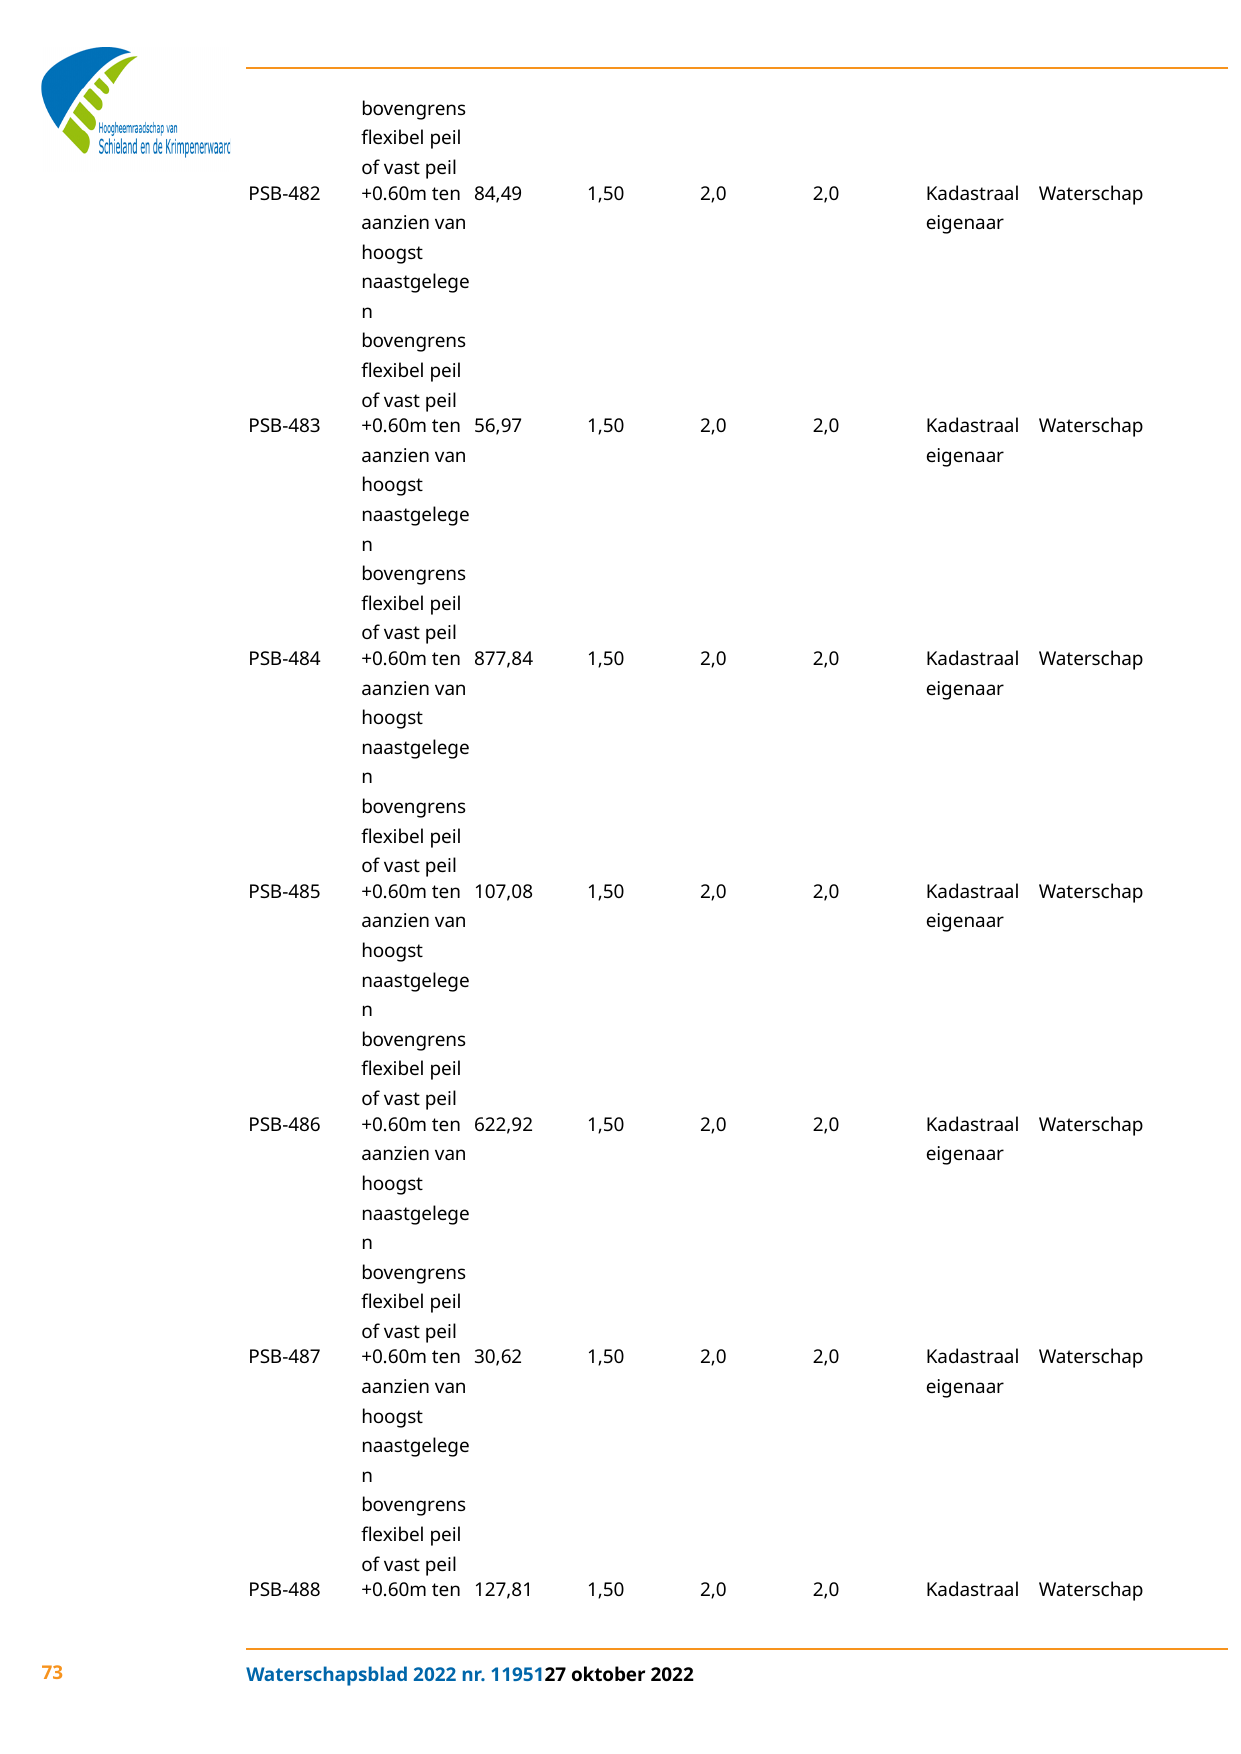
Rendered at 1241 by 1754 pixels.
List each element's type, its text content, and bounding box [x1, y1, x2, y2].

table_cell 1,50 [587, 1344, 700, 1577]
table_cell 2,0 [700, 180, 813, 412]
table_cell 56,97 [474, 413, 587, 645]
table_cell 107,08 [474, 878, 587, 1111]
table_cell 2,0 [700, 1577, 813, 1602]
table_cell [587, 95, 700, 180]
table_cell PSB-488 [248, 1577, 361, 1602]
table_cell Kadastraal eigenaar [926, 1344, 1038, 1577]
table_cell PSB-486 [248, 1111, 361, 1344]
table_cell 622,92 [474, 1111, 587, 1344]
table_cell 2,0 [813, 645, 926, 878]
table_cell Waterschap [1039, 413, 1152, 645]
table_cell Waterschap [1039, 645, 1152, 878]
table_cell +0.60m ten aanzien van hoogst naastgelegen bovengrens flexibel peil of vast peil [361, 180, 474, 412]
table_cell PSB-484 [248, 645, 361, 878]
table_cell [248, 95, 361, 180]
table_cell Kadastraal eigenaar [926, 645, 1038, 878]
table_cell bovengrens flexibel peil of vast peil [361, 95, 474, 180]
table_cell Kadastraal eigenaar [926, 413, 1038, 645]
table_cell +0.60m ten [361, 1577, 474, 1602]
table_cell 1,50 [587, 878, 700, 1111]
table_cell 2,0 [813, 1111, 926, 1344]
table_cell [926, 95, 1038, 180]
table_cell 877,84 [474, 645, 587, 878]
table_cell 1,50 [587, 645, 700, 878]
table_cell [813, 95, 926, 180]
table_cell 1,50 [587, 413, 700, 645]
picture [41, 47, 231, 172]
table_cell 2,0 [813, 413, 926, 645]
table_cell Kadastraal eigenaar [926, 1111, 1038, 1344]
table_cell 1,50 [587, 1577, 700, 1602]
table_cell 1,50 [587, 180, 700, 412]
table_cell 2,0 [813, 1344, 926, 1577]
table_cell +0.60m ten aanzien van hoogst naastgelegen bovengrens flexibel peil of vast peil [361, 1111, 474, 1344]
table_cell Waterschap [1039, 1577, 1152, 1602]
table_cell 2,0 [813, 878, 926, 1111]
table_cell +0.60m ten aanzien van hoogst naastgelegen bovengrens flexibel peil of vast peil [361, 1344, 474, 1577]
table_cell 2,0 [813, 1577, 926, 1602]
table_cell Kadastraal eigenaar [926, 878, 1038, 1111]
table_cell Waterschap [1039, 180, 1152, 412]
table_cell PSB-485 [248, 878, 361, 1111]
table_cell Kadastraal [926, 1577, 1038, 1602]
table_cell 2,0 [700, 645, 813, 878]
table_cell 2,0 [700, 413, 813, 645]
table_cell +0.60m ten aanzien van hoogst naastgelegen bovengrens flexibel peil of vast peil [361, 413, 474, 645]
table_cell 127,81 [474, 1577, 587, 1602]
table_cell Waterschap [1039, 1344, 1152, 1577]
table_cell [700, 95, 813, 180]
table_cell 2,0 [700, 1111, 813, 1344]
table_cell 1,50 [587, 1111, 700, 1344]
table_cell 2,0 [813, 180, 926, 412]
table_cell [1039, 95, 1152, 180]
table_cell 84,49 [474, 180, 587, 412]
table_cell Waterschap [1039, 1111, 1152, 1344]
table_cell 2,0 [700, 1344, 813, 1577]
table_cell +0.60m ten aanzien van hoogst naastgelegen bovengrens flexibel peil of vast peil [361, 878, 474, 1111]
table_cell 30,62 [474, 1344, 587, 1577]
table_cell [474, 95, 587, 180]
table_cell PSB-483 [248, 413, 361, 645]
table_cell +0.60m ten aanzien van hoogst naastgelegen bovengrens flexibel peil of vast peil [361, 645, 474, 878]
table_cell PSB-487 [248, 1344, 361, 1577]
table_cell 2,0 [700, 878, 813, 1111]
table_cell PSB-482 [248, 180, 361, 412]
table_cell Waterschap [1039, 878, 1152, 1111]
table_cell Kadastraal eigenaar [926, 180, 1038, 412]
